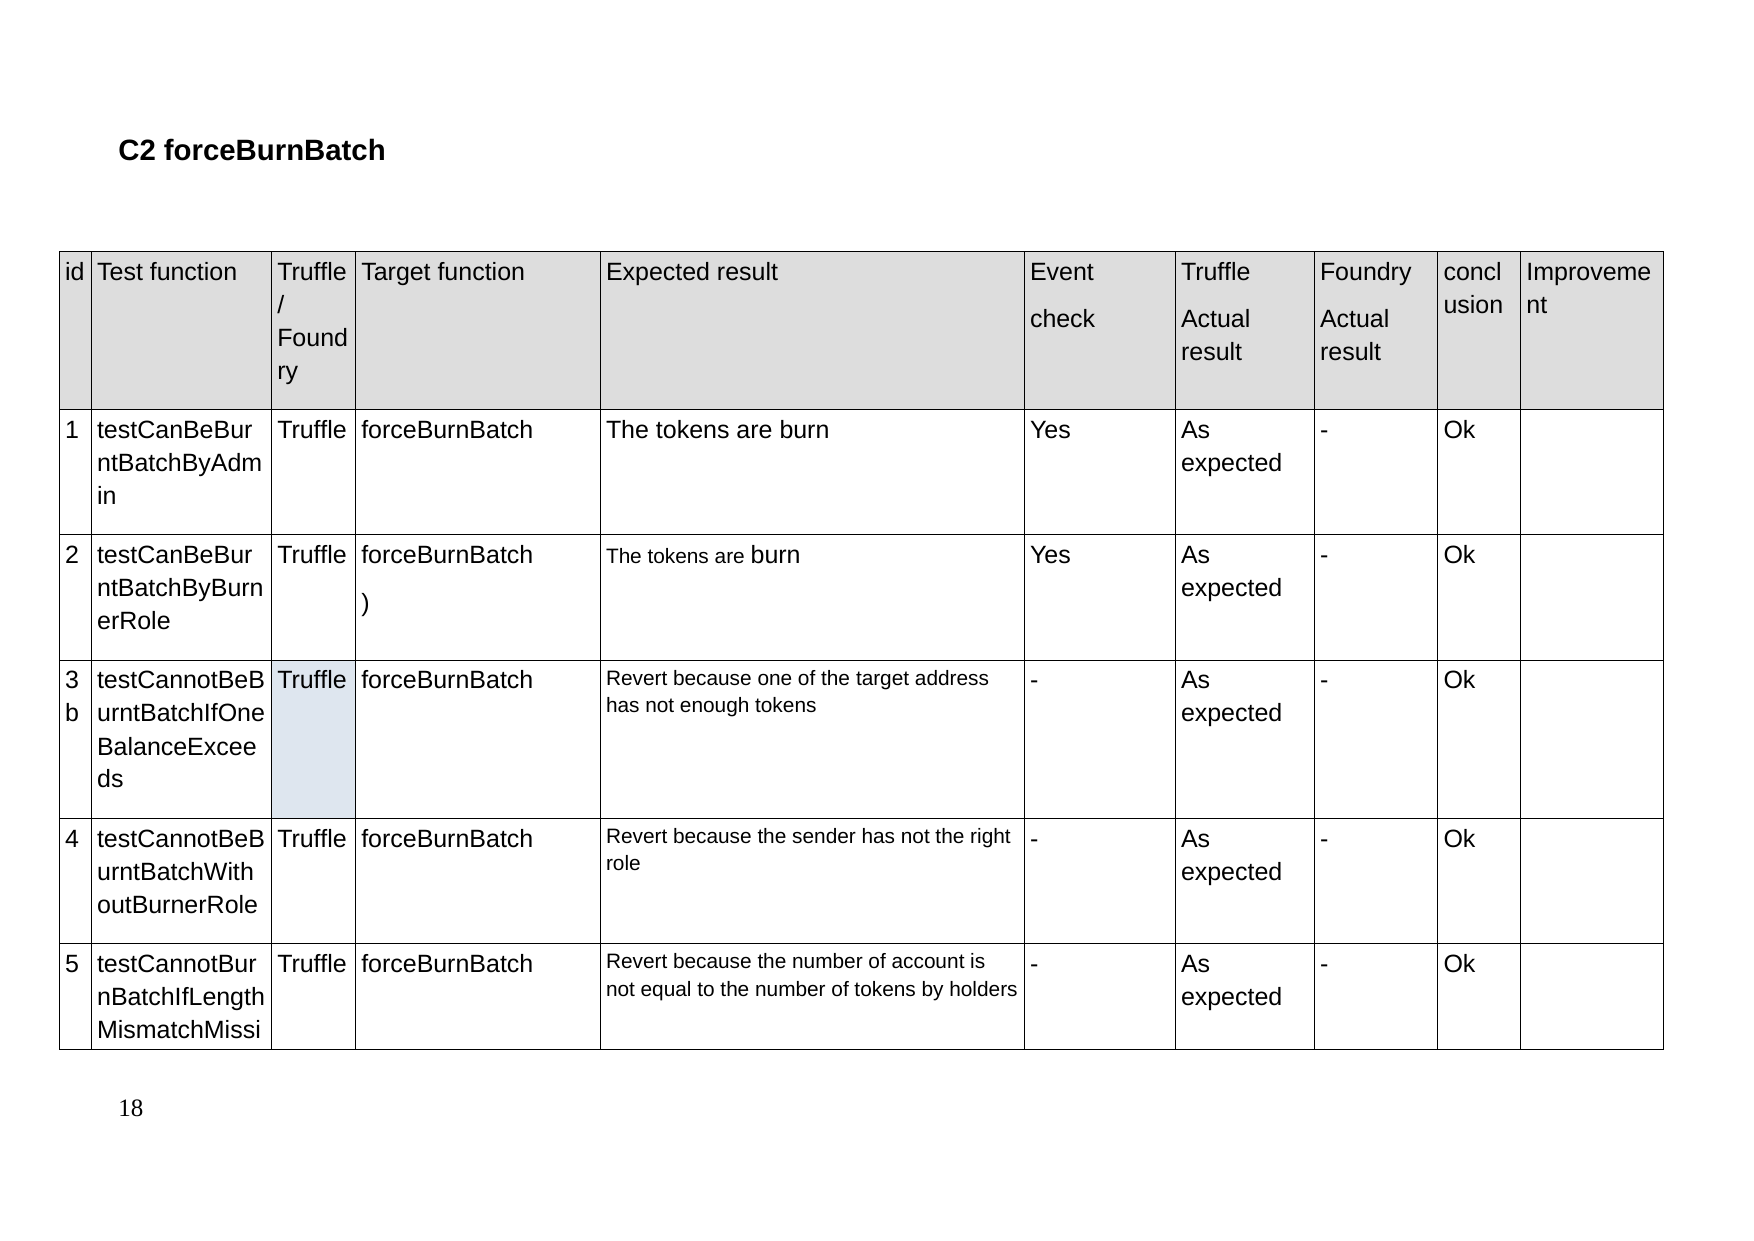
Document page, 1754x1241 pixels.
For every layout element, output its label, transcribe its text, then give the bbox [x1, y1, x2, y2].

table_header Test function [92, 252, 271, 409]
table_cell Ok [1438, 410, 1520, 534]
table_cell forceBurnBatch [356, 819, 600, 943]
table_header id [60, 252, 91, 409]
table_header conclusion [1438, 252, 1520, 409]
table_cell forceBurnBatch [356, 410, 600, 534]
table_cell Yes [1025, 535, 1175, 659]
table_cell forceBurnBatch [356, 661, 600, 818]
table_cell - [1315, 535, 1437, 659]
table_cell As expected [1176, 535, 1314, 659]
table_cell Truffle [272, 535, 355, 659]
table_cell [1521, 410, 1663, 534]
subtitle C2 forceBurnBatch [118, 133, 1636, 166]
table_cell 5 [60, 944, 91, 1049]
table_cell As expected [1176, 661, 1314, 818]
table_cell Truffle [272, 819, 355, 943]
table_header Improvement [1521, 252, 1663, 409]
table_header Foundry Actual result [1315, 252, 1437, 409]
table_cell Yes [1025, 410, 1175, 534]
table_cell testCannotBeBurntBatchIfOneBalanceExceeds [92, 661, 271, 818]
table_cell - [1315, 944, 1437, 1049]
table_cell Revert because the number of account is not equal to the number of tokens by holders [601, 944, 1024, 1049]
table_cell [1521, 944, 1663, 1049]
table_cell As expected [1176, 819, 1314, 943]
table_cell 3b [60, 661, 91, 818]
table_cell Truffle [272, 661, 355, 818]
table_cell - [1025, 819, 1175, 943]
table_cell testCannotBurnBatchIfLengthMismatchMissi [92, 944, 271, 1049]
table_header Truffle / Foundry [272, 252, 355, 409]
table_cell 1 [60, 410, 91, 534]
table_cell The tokens are burn [601, 535, 1024, 659]
table_header Target function [356, 252, 600, 409]
table_cell - [1025, 944, 1175, 1049]
table_cell - [1315, 410, 1437, 534]
table_cell - [1025, 661, 1175, 818]
table_cell Ok [1438, 944, 1520, 1049]
table_cell [1521, 535, 1663, 659]
table_cell testCanBeBurntBatchByAdmin [92, 410, 271, 534]
table_cell Ok [1438, 535, 1520, 659]
table_cell testCannotBeBurntBatchWithoutBurnerRole [92, 819, 271, 943]
table_cell [1521, 661, 1663, 818]
table_cell As expected [1176, 944, 1314, 1049]
table_cell - [1315, 819, 1437, 943]
table_cell Truffle [272, 410, 355, 534]
table_cell forceBurnBatch ) [356, 535, 600, 659]
table_cell Revert because one of the target address has not enough tokens [601, 661, 1024, 818]
table_cell Revert because the sender has not the right role [601, 819, 1024, 943]
table_cell 2 [60, 535, 91, 659]
table_cell Ok [1438, 819, 1520, 943]
table_cell Truffle [272, 944, 355, 1049]
table_header Expected result [601, 252, 1024, 409]
table_header Truffle Actual result [1176, 252, 1314, 409]
table_cell [1521, 819, 1663, 943]
table_cell The tokens are burn [601, 410, 1024, 534]
table_cell As expected [1176, 410, 1314, 534]
table_cell 4 [60, 819, 91, 943]
table_header Event check [1025, 252, 1175, 409]
table_cell - [1315, 661, 1437, 818]
table_cell testCanBeBurntBatchByBurnerRole [92, 535, 271, 659]
table_cell forceBurnBatch [356, 944, 600, 1049]
table_cell Ok [1438, 661, 1520, 818]
